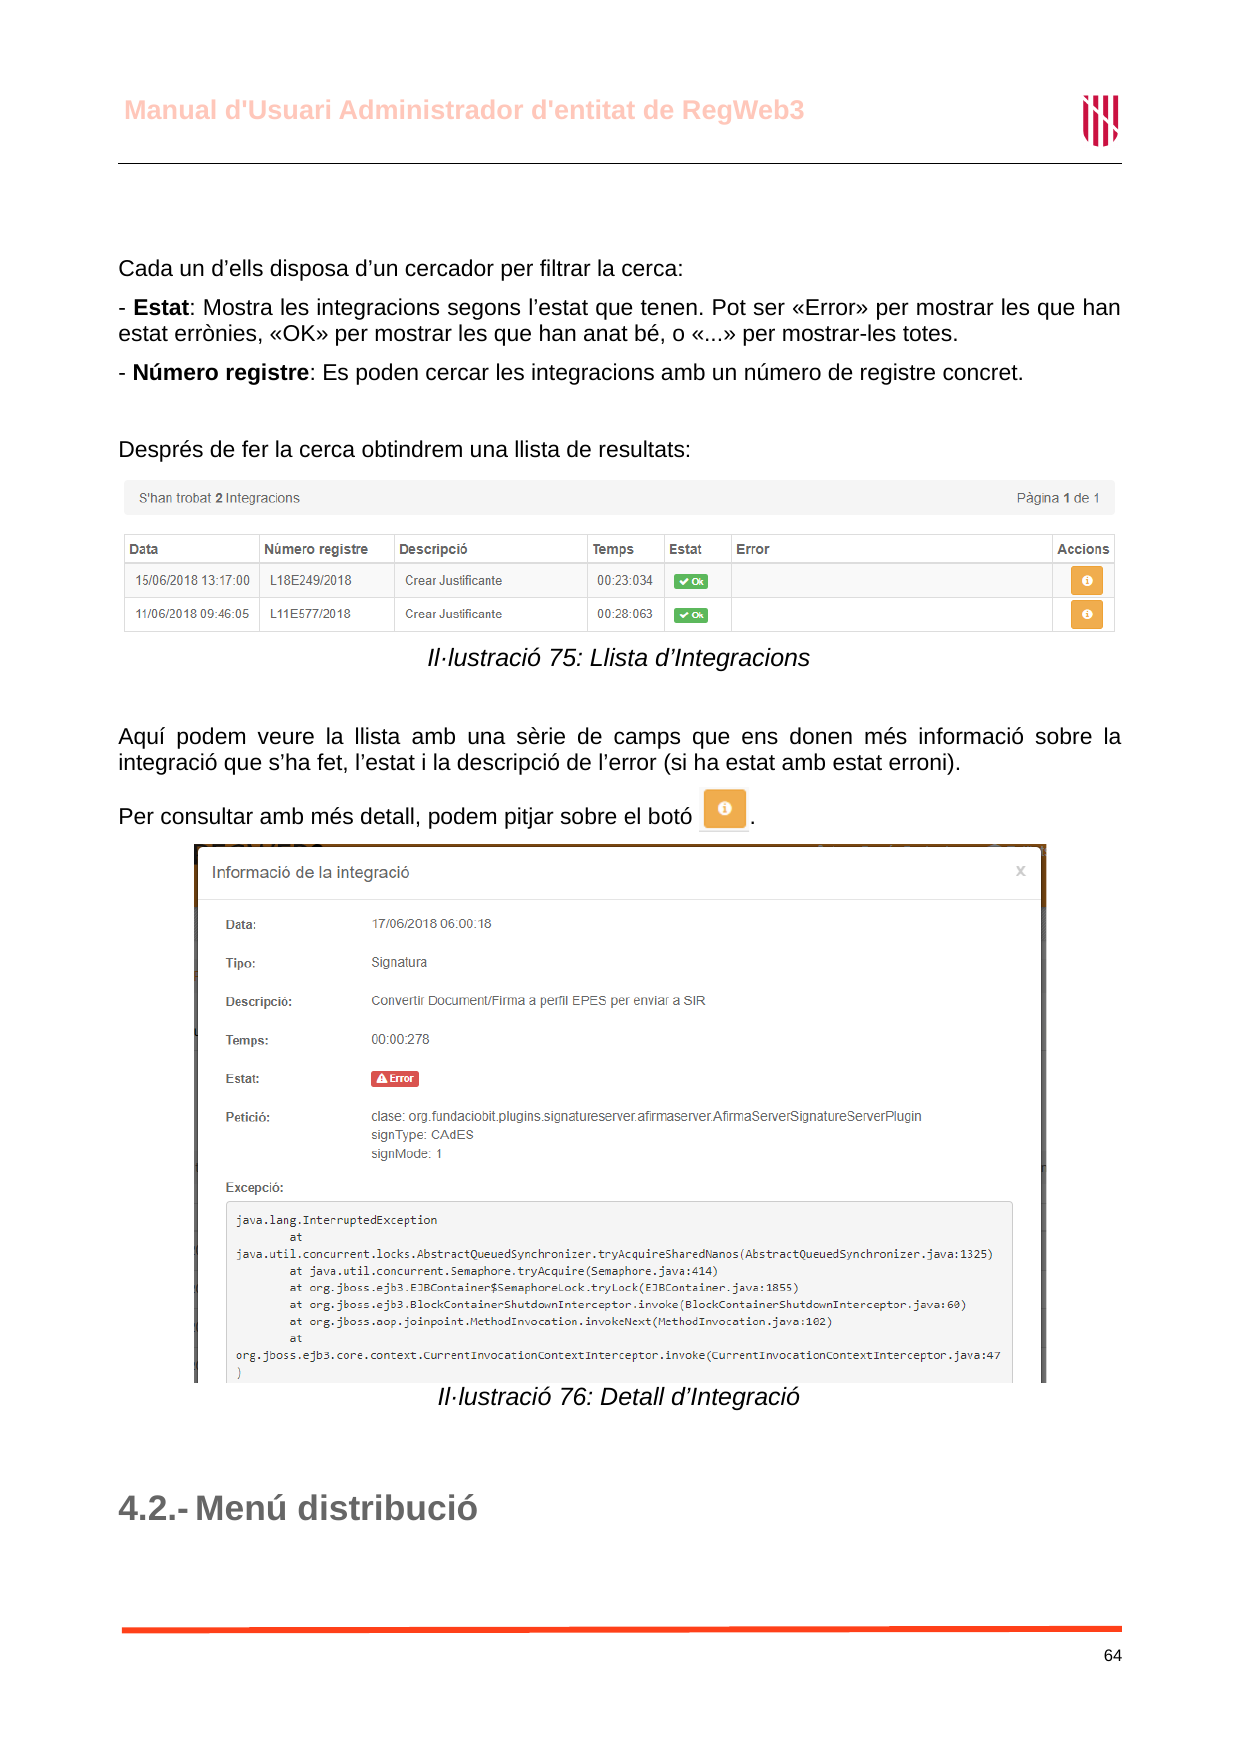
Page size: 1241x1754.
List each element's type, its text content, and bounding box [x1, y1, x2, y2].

picture [699, 787, 750, 832]
text Per consultar amb més detall, podem pitjar sobre el botó [118, 788, 699, 832]
text Cada un d’ells disposa d’un cercador per filtrar la cerca: [118, 254, 1122, 281]
text Il·lustració 75: Llista d’Integracions [118, 643, 1122, 671]
text Després de fer la cerca obtindrem una llista de resultats: [118, 436, 1122, 463]
picture [194, 844, 1047, 1383]
text - Estat: Mostra les integracions segons l’estat que tenen. Pot ser «Error» per mostrar les que han estat errònies, «OK» per mostrar les que han anat bé, o «...» per mostrar-les totes. [118, 293, 1122, 346]
text - Número registre: Es poden cercar les integracions amb un número de registre concret. [118, 359, 1122, 385]
subtitle Menú distribució [118, 1487, 1122, 1528]
text Aquí podem veure la llista amb una sèrie de camps que ens donen més informació sobre la integració que s’ha fet, l’estat i la descripció de l’error (si ha estat amb estat erroni). [118, 723, 1122, 775]
text Il·lustració 76: Detall d’Integració [118, 1383, 1122, 1411]
picture [118, 475, 1123, 643]
picture [1080, 93, 1121, 148]
text . [750, 788, 1122, 832]
